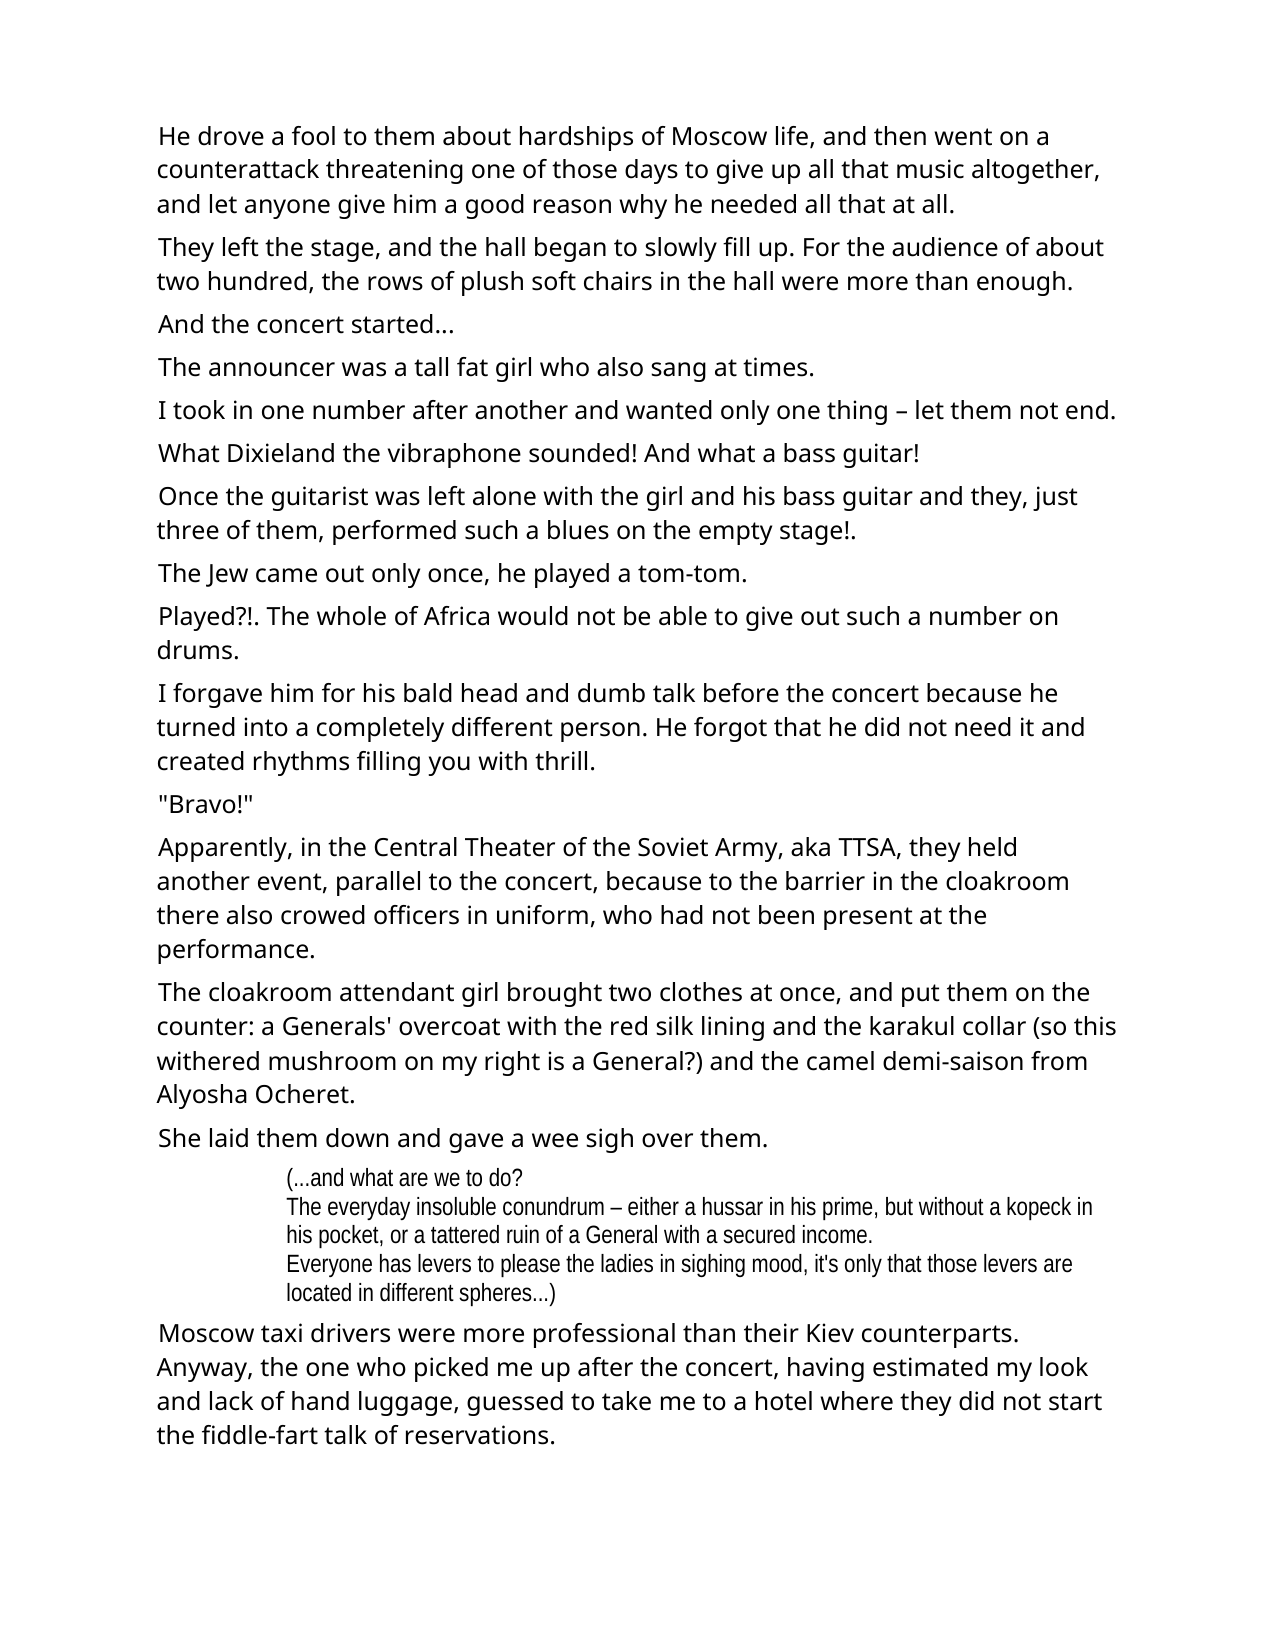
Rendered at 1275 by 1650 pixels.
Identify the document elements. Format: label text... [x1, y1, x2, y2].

text The announcer was a tall fat girl who also sang at times. [156, 349, 1118, 383]
text The Jew came out only once, he played a tom-tom. [156, 556, 1118, 589]
text He drove a fool to them about hardships of Moscow life, and then went on a counterattack threatening one of those days to give up all that music altogether, and let anyone give him a good reason why he needed all that at all. [156, 118, 1118, 220]
list The everyday insoluble conundrum – either a hussar in his prime, but without a kopeck in his pocket, or a tattered ruin of a General with a secured income. [286, 1192, 1118, 1249]
text Moscow taxi drivers were more professional than their Kiev counterparts. Anyway, the one who picked me up after the concert, having estimated my look and lack of hand luggage, guessed to take me to a hotel where they did not start the fiddle-fart talk of reservations. [156, 1315, 1118, 1452]
list (...and what are we to do? [286, 1163, 1118, 1192]
text "Bravo!" [156, 787, 1118, 821]
text Apparently, in the Central Theater of the Soviet Army, aka TTSA, they held another event, parallel to the concert, because to the barrier in the cloakroom there also crowed officers in uniform, who had not been present at the performance. [156, 830, 1118, 966]
text Once the guitarist was left alone with the girl and his bass guitar and they, just three of them, performed such a blues on the empty stage!. [156, 478, 1118, 547]
text What Dixieland the vibraphone sounded! And what a bass guitar! [156, 435, 1118, 469]
text They left the stage, and the hall began to slowly fill up. For the audience of about two hundred, the rows of plush soft chairs in the hall were more than enough. [156, 229, 1118, 297]
text Played?!. The whole of Africa would not be able to give out such a number on drums. [156, 598, 1118, 667]
text The cloakroom attendant girl brought two clothes at once, and put them on the counter: a Generals' overcoat with the red silk lining and the karakul collar (so this withered mushroom on my right is a General?) and the camel demi-saison from Alyosha Ocheret. [156, 975, 1118, 1111]
text And the concert started... [156, 306, 1118, 340]
text I took in one number after another and wanted only one thing – let them not end. [156, 392, 1118, 426]
text She laid them down and gave a wee sigh over them. [156, 1120, 1118, 1154]
list Everyone has levers to please the ladies in sighing mood, it's only that those levers are located in different spheres...) [286, 1249, 1118, 1306]
text I forgave him for his bald head and dumb talk before the concert because he turned into a completely different person. He forgot that he did not need it and created rhythms filling you with thrill. [156, 676, 1118, 778]
